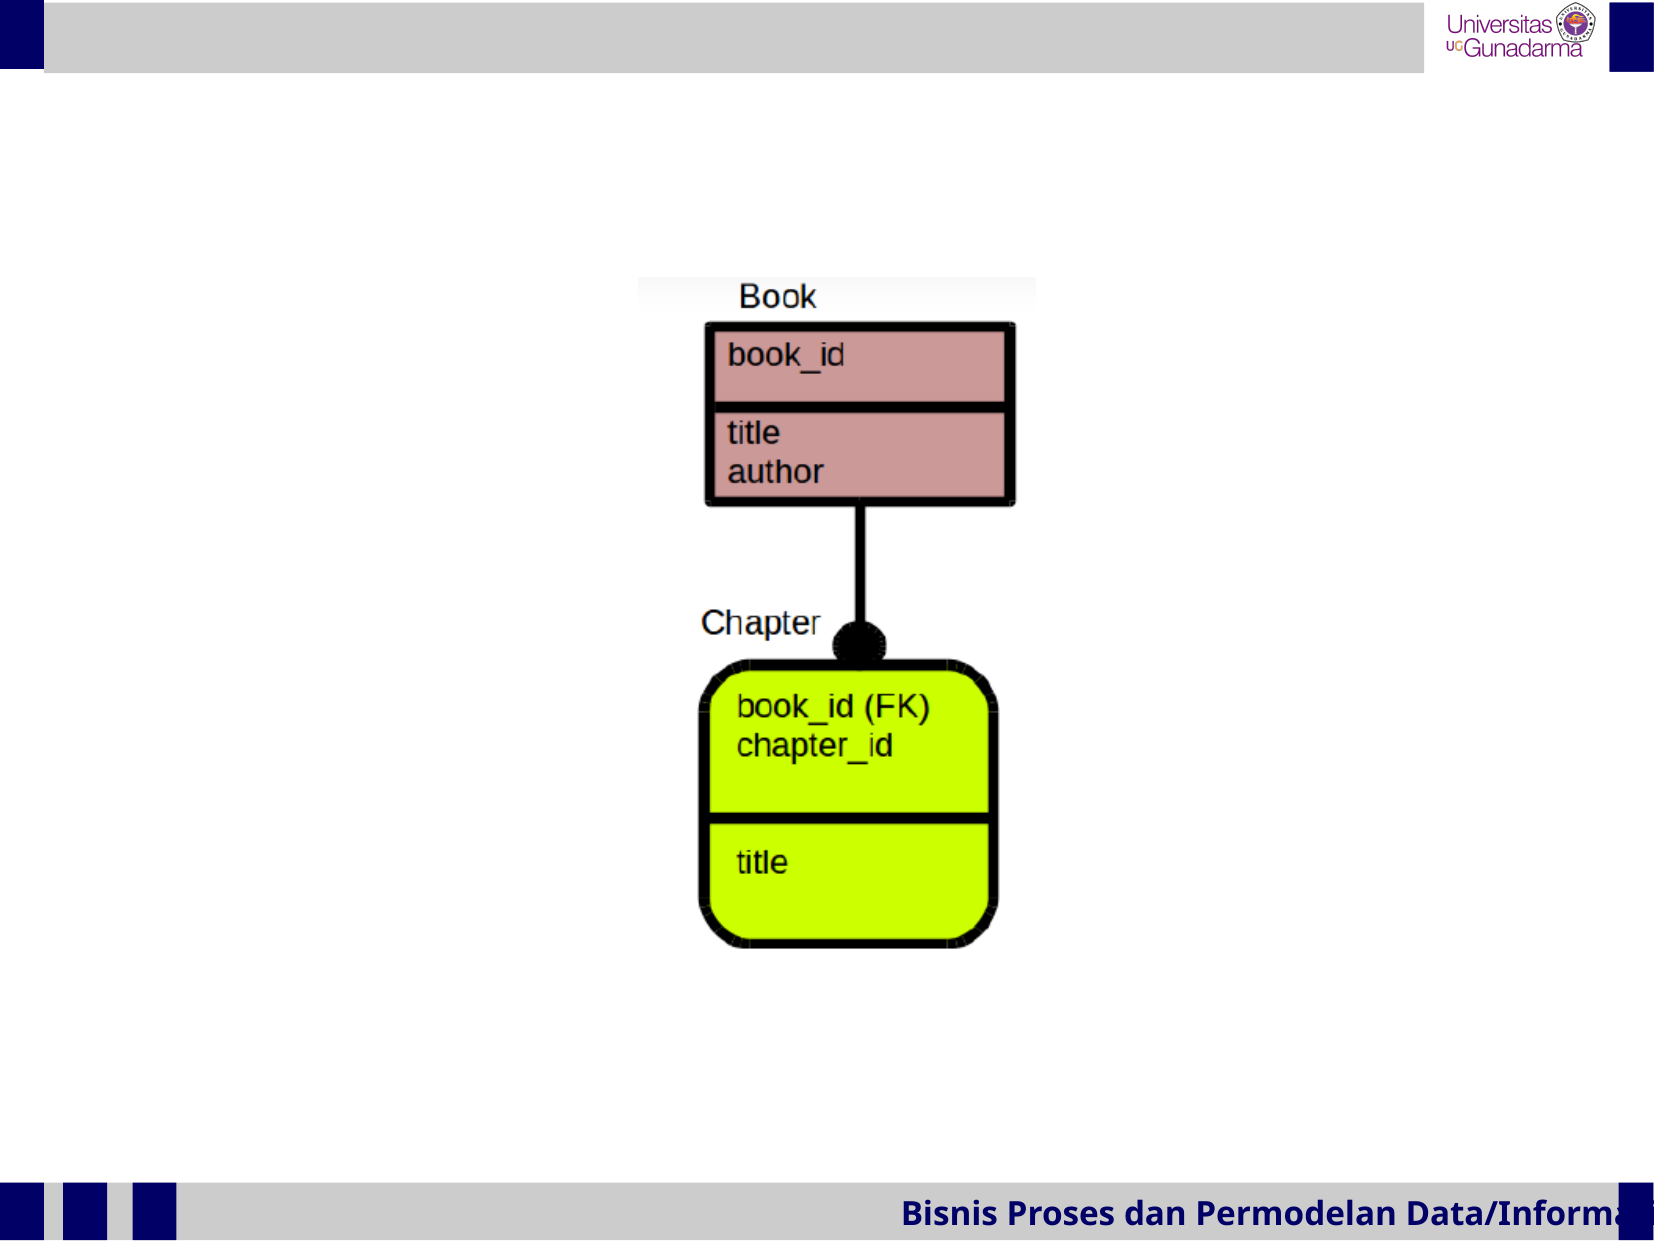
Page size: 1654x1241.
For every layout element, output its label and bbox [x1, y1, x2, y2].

picture [638, 277, 1036, 977]
picture [1437, 2, 1610, 62]
